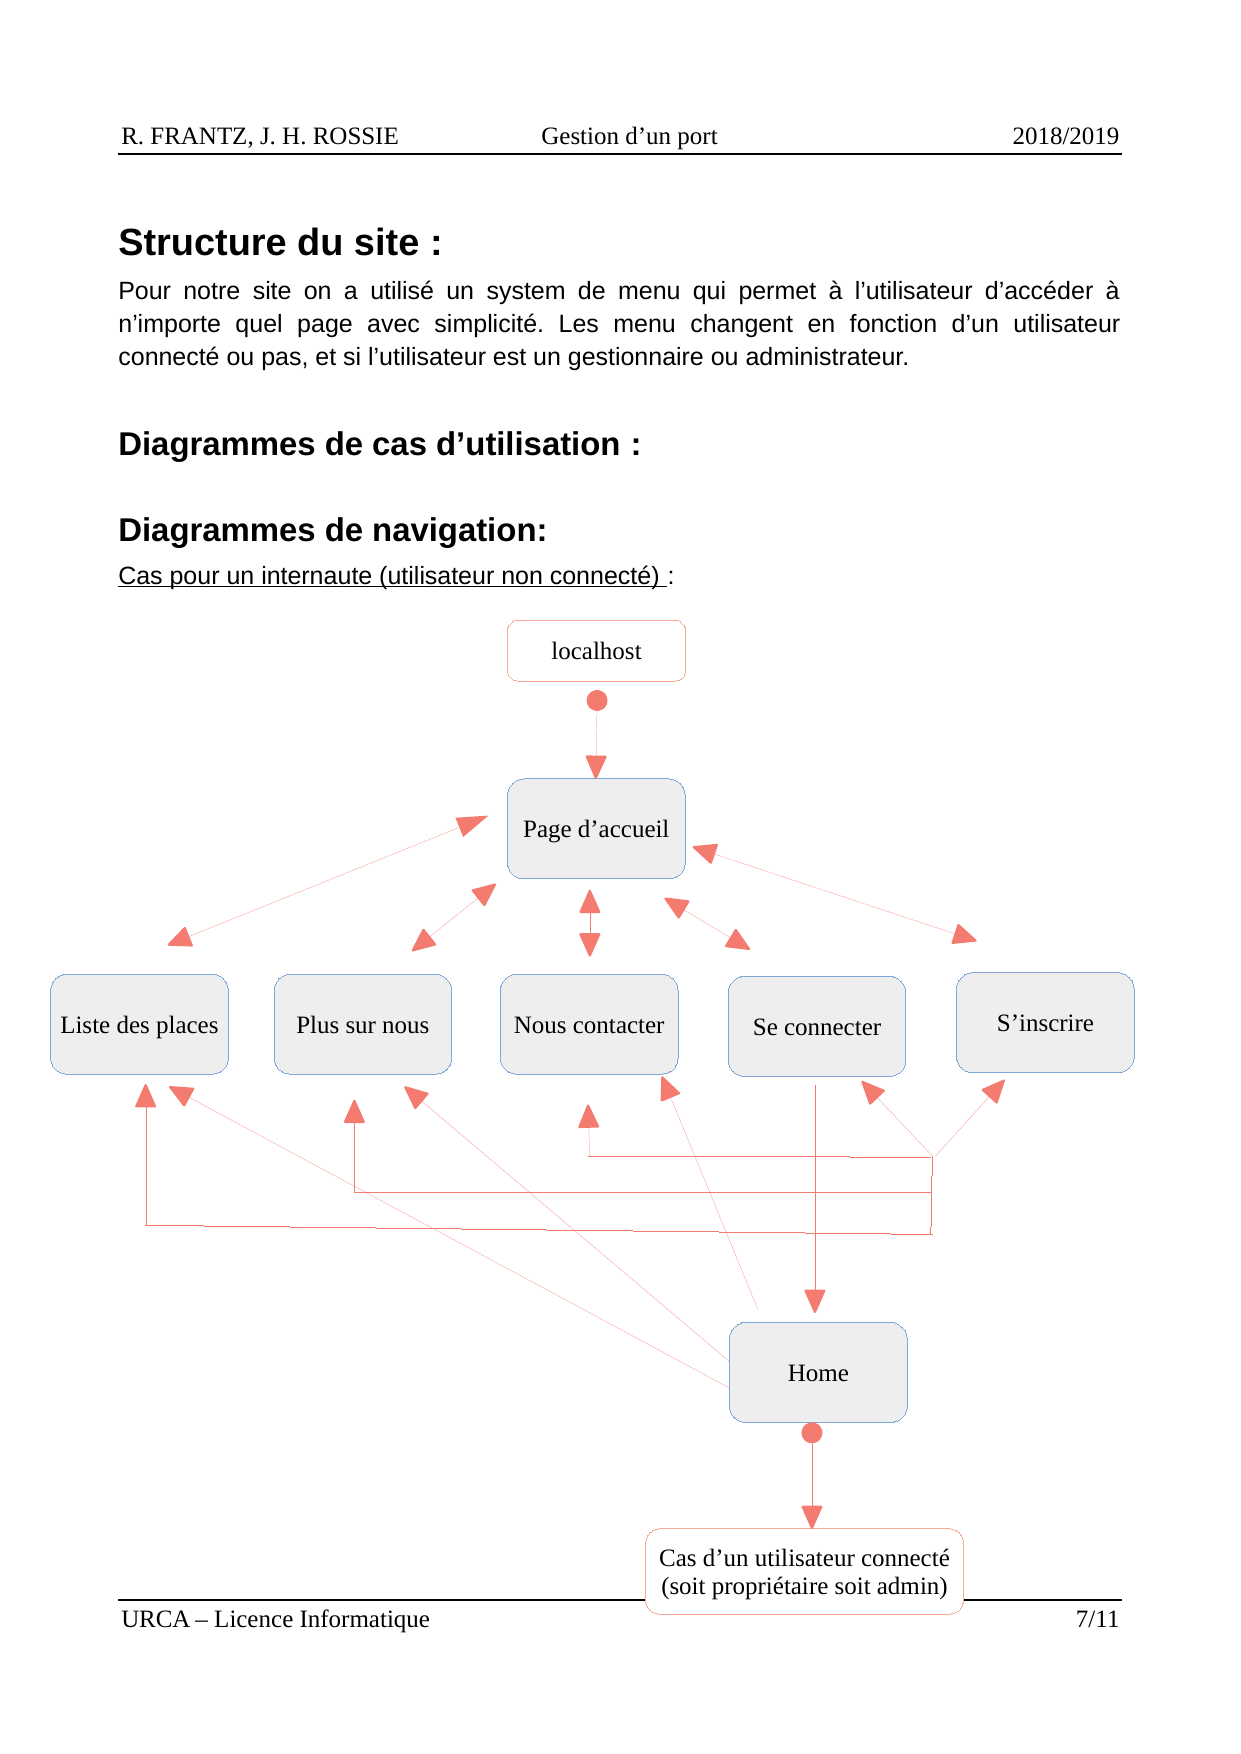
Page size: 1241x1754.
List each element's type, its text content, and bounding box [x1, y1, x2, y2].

subtitle Diagrammes de cas d’utilisation : [118, 425, 1122, 463]
text Cas pour un internaute (utilisateur non connecté) : [118, 561, 1122, 589]
text Pour notre site on a utilisé un system de menu qui permet à l’utilisateur d’accéder à n’importe quel page avec simplicité. Les menu changent en fonction d’un utilisateur connecté ou pas, et si l’utilisateur est un gestionnaire ou administrateur. [118, 276, 1122, 371]
subtitle Diagrammes de navigation: [118, 510, 1122, 548]
subtitle Structure du site : [118, 220, 1122, 263]
